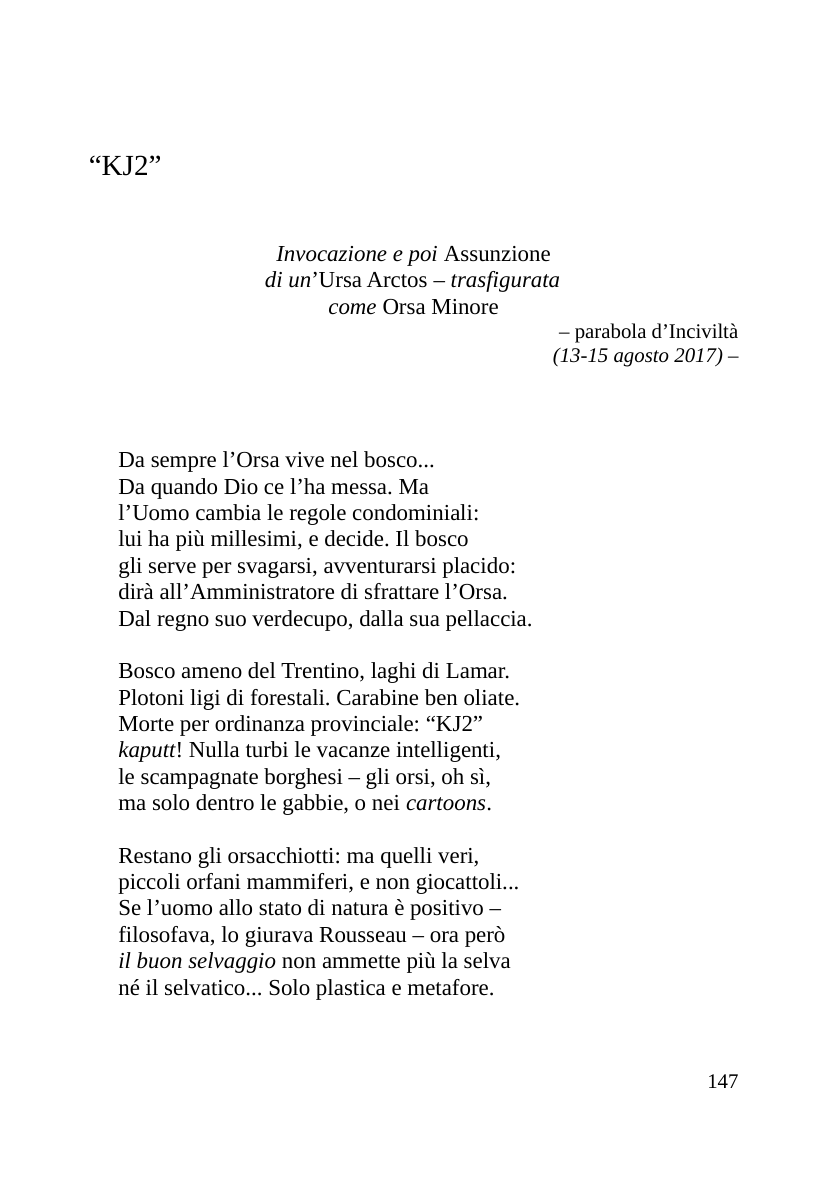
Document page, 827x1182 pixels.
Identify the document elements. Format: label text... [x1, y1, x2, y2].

text Da sempre l’Orsa vive nel bosco... [88, 446, 738, 473]
text filosofava, lo giurava Rousseau – ora però [88, 921, 738, 947]
text Se l’uomo allo stato di natura è positivo – [88, 894, 738, 921]
text Bosco ameno del Trentino, laghi di Lamar. [88, 657, 738, 684]
text (13-15 agosto 2017) – [88, 343, 738, 367]
text Invocazione e poi Assunzione [88, 240, 738, 267]
text “KJ2” [88, 148, 738, 181]
text – parabola d’Inciviltà [88, 319, 738, 343]
text Da quando Dio ce l’ha messa. Ma [88, 473, 738, 499]
text Morte per ordinanza provinciale: “KJ2” [88, 710, 738, 736]
text Restano gli orsacchiotti: ma quelli veri, [88, 842, 738, 868]
text né il selvatico... Solo plastica e metafore. [88, 973, 738, 1000]
text Dal regno suo verdecupo, dalla sua pellaccia. [88, 604, 738, 631]
text lui ha più millesimi, e decide. Il bosco [88, 526, 738, 552]
text come Orsa Minore [88, 293, 738, 319]
text kaputt! Nulla turbi le vacanze intelligenti, [88, 736, 738, 763]
text ma solo dentro le gabbie, o nei cartoons. [88, 789, 738, 815]
text dirà all’Amministratore di sfrattare l’Orsa. [88, 578, 738, 604]
text le scampagnate borghesi – gli orsi, oh sì, [88, 763, 738, 789]
text piccoli orfani mammiferi, e non giocattoli... [88, 868, 738, 894]
text Plotoni ligi di forestali. Carabine ben oliate. [88, 684, 738, 710]
text gli serve per svagarsi, avventurarsi placido: [88, 552, 738, 578]
text di un’Ursa Arctos – trasfigurata [88, 267, 738, 293]
text l’Uomo cambia le regole condominiali: [88, 499, 738, 526]
text il buon selvaggio non ammette più la selva [88, 947, 738, 973]
